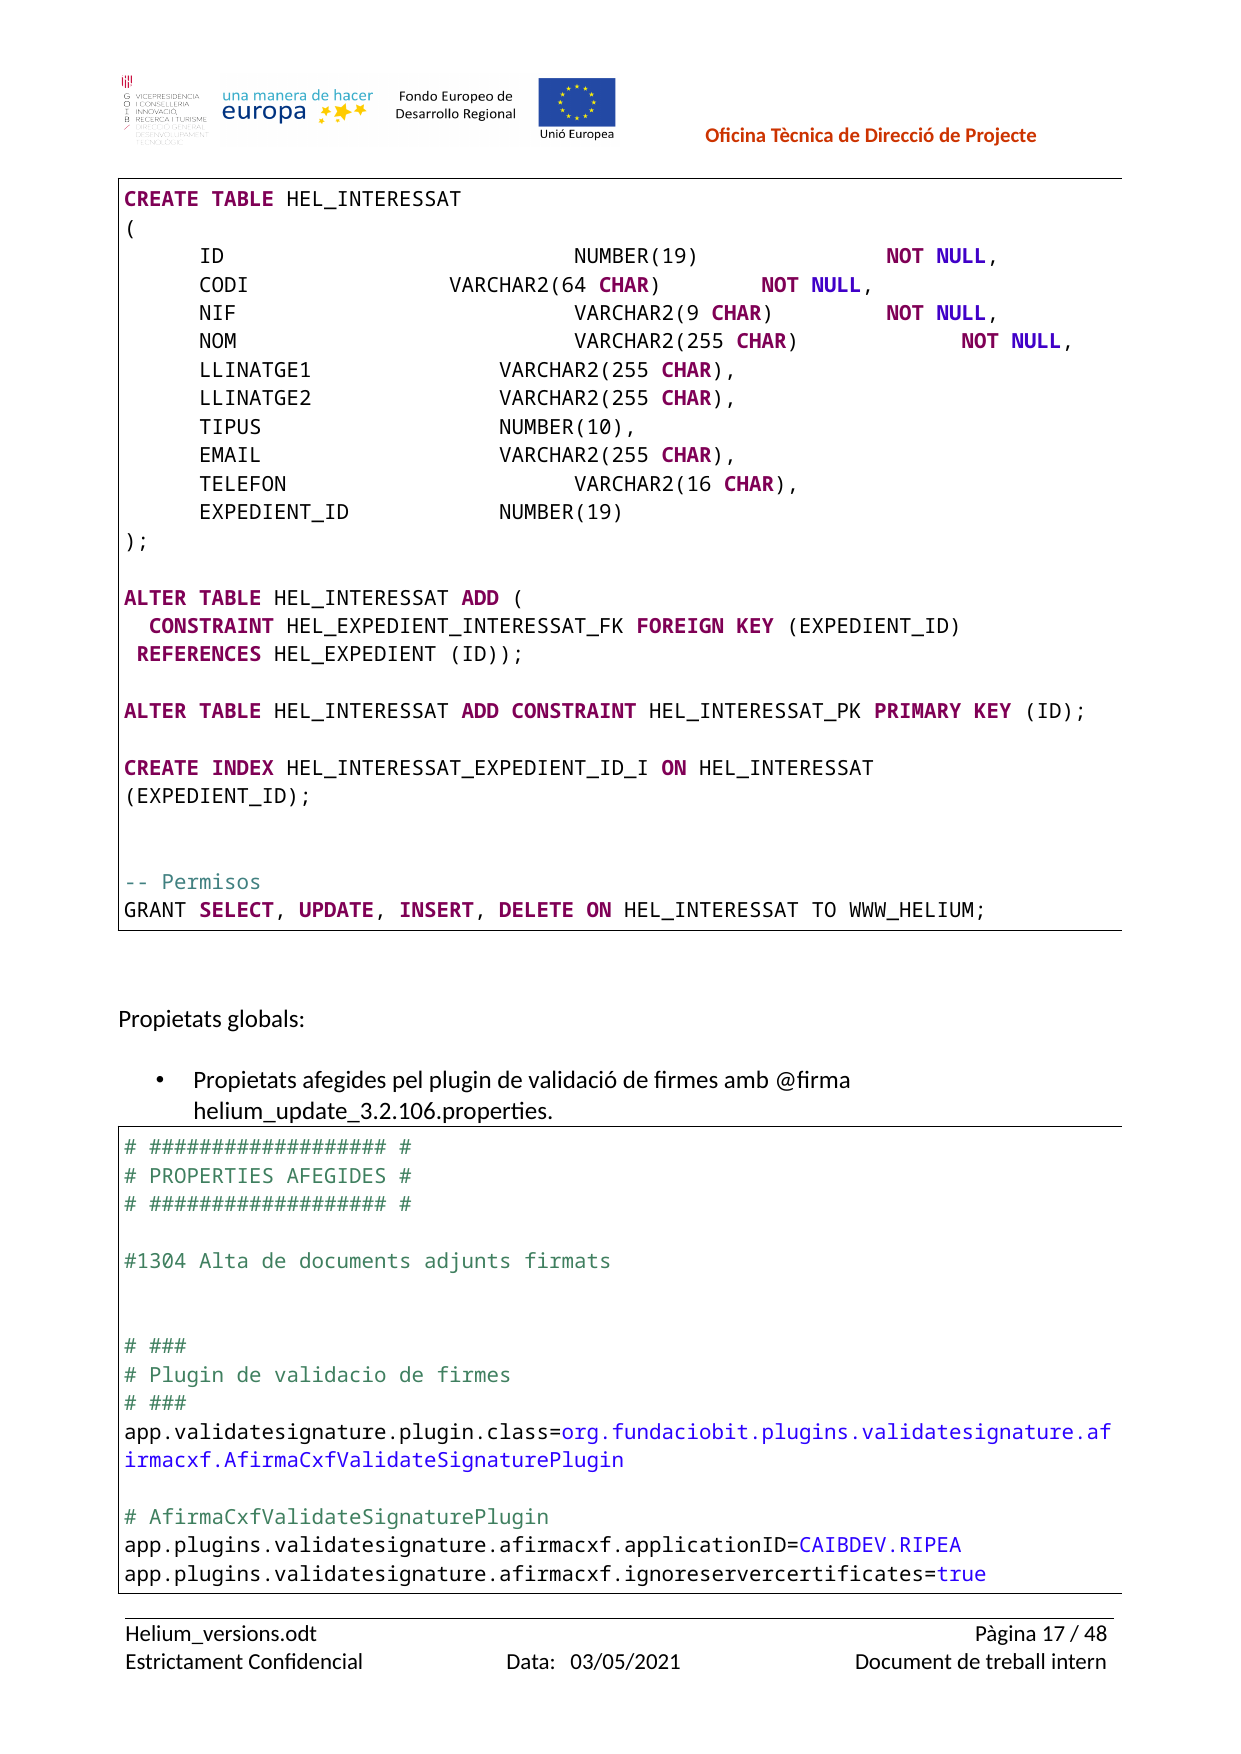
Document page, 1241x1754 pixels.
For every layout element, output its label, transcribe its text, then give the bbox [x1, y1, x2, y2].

picture [219, 73, 621, 147]
list Propietats afegides pel plugin de validació de firmes amb @firma helium_update_3.2.106.properties. [156, 1064, 1122, 1126]
text Propietats globals: [118, 1003, 1122, 1034]
picture [118, 73, 213, 147]
table_header # ################### # # PROPERTIES AFEGIDES # # ################### # #1304 Alta de documents adjunts firmats # ### # Plugin de validacio de firmes # ### app.validatesignature.plugin.class=org.fundaciobit.plugins.validatesignature.afirmacxf.AfirmaCxfValidateSignaturePlugin # AfirmaCxfValidateSignaturePlugin app.plugins.validatesignature.afirmacxf.applicationID=CAIBDEV.RIPEA app.plugins.validatesignature.afirmacxf.ignoreservercertificates=true [119, 1127, 1122, 1593]
table_header CREATE TABLE HEL_INTERESSAT ( ID NUMBER(19) NOT NULL, CODI VARCHAR2(64 CHAR) NOT NULL, NIF VARCHAR2(9 CHAR) NOT NULL, NOM VARCHAR2(255 CHAR) NOT NULL, LLINATGE1 VARCHAR2(255 CHAR), LLINATGE2 VARCHAR2(255 CHAR), TIPUS NUMBER(10), EMAIL VARCHAR2(255 CHAR), TELEFON VARCHAR2(16 CHAR), EXPEDIENT_ID NUMBER(19) ); ALTER TABLE HEL_INTERESSAT ADD ( CONSTRAINT HEL_EXPEDIENT_INTERESSAT_FK FOREIGN KEY (EXPEDIENT_ID) REFERENCES HEL_EXPEDIENT (ID)); ALTER TABLE HEL_INTERESSAT ADD CONSTRAINT HEL_INTERESSAT_PK PRIMARY KEY (ID); CREATE INDEX HEL_INTERESSAT_EXPEDIENT_ID_I ON HEL_INTERESSAT (EXPEDIENT_ID); -- Permisos GRANT SELECT, UPDATE, INSERT, DELETE ON HEL_INTERESSAT TO WWW_HELIUM; [119, 179, 1122, 929]
